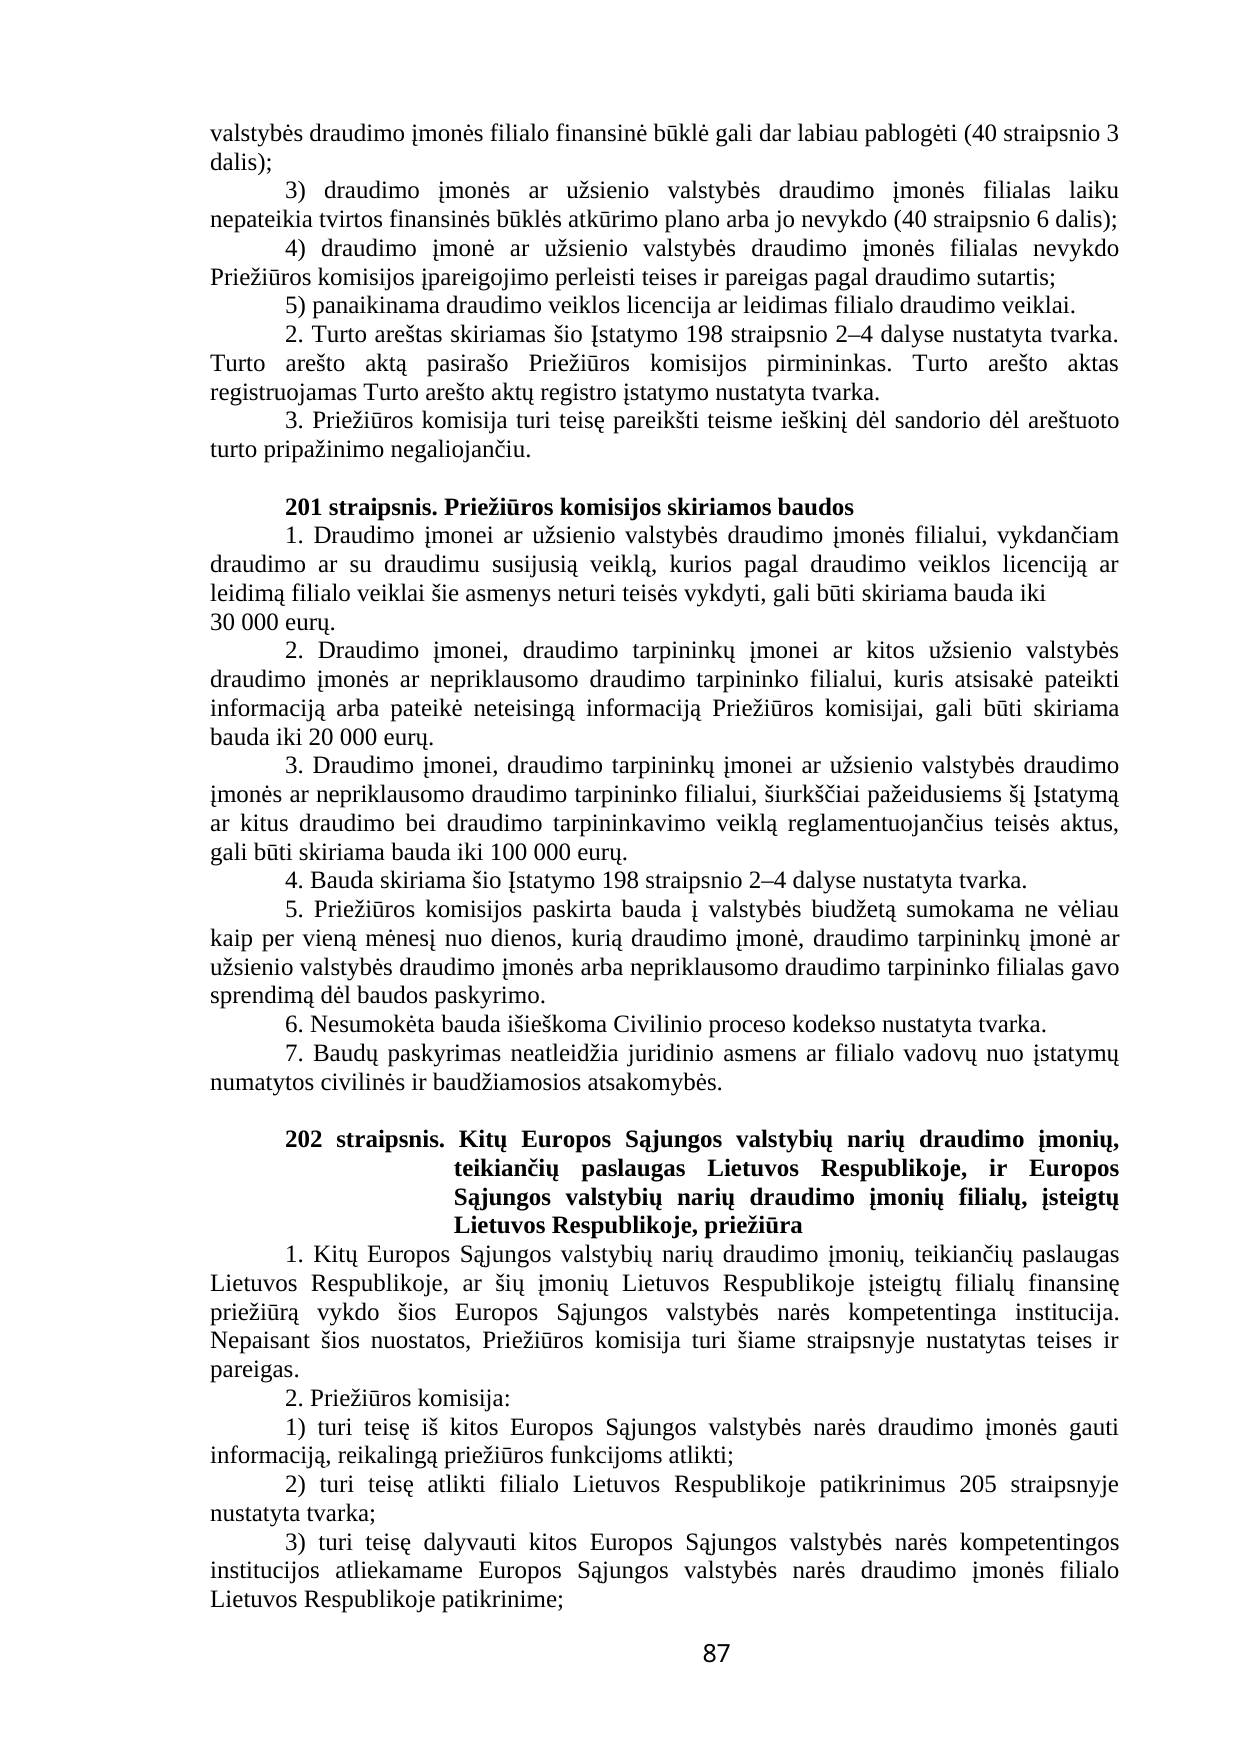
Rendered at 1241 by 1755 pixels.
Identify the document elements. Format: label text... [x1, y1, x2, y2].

text 7. Baudų paskyrimas neatleidžia juridinio asmens ar filialo vadovų nuo įstatymų numatytos civilinės ir baudžiamosios atsakomybės. [210, 1038, 1120, 1096]
text 201 straipsnis. Priežiūros komisijos skiriamos baudos [210, 492, 1120, 521]
text 4. Bauda skiriama šio Įstatymo 198 straipsnio 2–4 dalyse nustatyta tvarka. [210, 866, 1120, 894]
text 3. Draudimo įmonei, draudimo tarpininkų įmonei ar užsienio valstybės draudimo įmonės ar nepriklausomo draudimo tarpininko filialui, šiurkščiai pažeidusiems šį Įstatymą ar kitus draudimo bei draudimo tarpininkavimo veiklą reglamentuojančius teisės aktus, gali būti skiriama bauda iki 100 000 eurų. [210, 751, 1120, 866]
text 30 000 eurų. [210, 607, 1120, 636]
text 3. Priežiūros komisija turi teisę pareikšti teisme ieškinį dėl sandorio dėl areštuoto turto pripažinimo negaliojančiu. [210, 406, 1120, 463]
text valstybės draudimo įmonės filialo finansinė būklė gali dar labiau pablogėti (40 straipsnio 3 dalis); [210, 118, 1120, 176]
text 2) turi teisę atlikti filialo Lietuvos Respublikoje patikrinimus 205 straipsnyje nustatyta tvarka; [210, 1469, 1120, 1527]
text 3) draudimo įmonės ar užsienio valstybės draudimo įmonės filialas laiku nepateikia tvirtos finansinės būklės atkūrimo plano arba jo nevykdo (40 straipsnio 6 dalis); [210, 176, 1120, 233]
text 5. Priežiūros komisijos paskirta bauda į valstybės biudžetą sumokama ne vėliau kaip per vieną mėnesį nuo dienos, kurią draudimo įmonė, draudimo tarpininkų įmonė ar užsienio valstybės draudimo įmonės arba nepriklausomo draudimo tarpininko filialas gavo sprendimą dėl baudos paskyrimo. [210, 894, 1120, 1009]
text 2. Priežiūros komisija: [210, 1383, 1120, 1412]
text 1) turi teisę iš kitos Europos Sąjungos valstybės narės draudimo įmonės gauti informaciją, reikalingą priežiūros funkcijoms atlikti; [210, 1412, 1120, 1469]
text 1. Draudimo įmonei ar užsienio valstybės draudimo įmonės filialui, vykdančiam draudimo ar su draudimu susijusią veiklą, kurios pagal draudimo veiklos licenciją ar leidimą filialo veiklai šie asmenys neturi teisės vykdyti, gali būti skiriama bauda iki [210, 521, 1120, 607]
text 4) draudimo įmonė ar užsienio valstybės draudimo įmonės filialas nevykdo Priežiūros komisijos įpareigojimo perleisti teises ir pareigas pagal draudimo sutartis; [210, 233, 1120, 291]
text 5) panaikinama draudimo veiklos licencija ar leidimas filialo draudimo veiklai. [210, 291, 1120, 319]
text 202 straipsnis. Kitų Europos Sąjungos valstybių narių draudimo įmonių, teikiančių paslaugas Lietuvos Respublikoje, ir Europos Sąjungos valstybių narių draudimo įmonių filialų, įsteigtų Lietuvos Respublikoje, priežiūra [285, 1124, 1120, 1239]
text 6. Nesumokėta bauda išieškoma Civilinio proceso kodekso nustatyta tvarka. [210, 1009, 1120, 1038]
text 1. Kitų Europos Sąjungos valstybių narių draudimo įmonių, teikiančių paslaugas Lietuvos Respublikoje, ar šių įmonių Lietuvos Respublikoje įsteigtų filialų finansinę priežiūrą vykdo šios Europos Sąjungos valstybės narės kompetentinga institucija. Nepaisant šios nuostatos, Priežiūros komisija turi šiame straipsnyje nustatytas teises ir pareigas. [210, 1239, 1120, 1383]
text 2. Draudimo įmonei, draudimo tarpininkų įmonei ar kitos užsienio valstybės draudimo įmonės ar nepriklausomo draudimo tarpininko filialui, kuris atsisakė pateikti informaciją arba pateikė neteisingą informaciją Priežiūros komisijai, gali būti skiriama bauda iki 20 000 eurų. [210, 636, 1120, 751]
text 2. Turto areštas skiriamas šio Įstatymo 198 straipsnio 2–4 dalyse nustatyta tvarka. Turto arešto aktą pasirašo Priežiūros komisijos pirmininkas. Turto arešto aktas registruojamas Turto arešto aktų registro įstatymo nustatyta tvarka. [210, 319, 1120, 406]
text 3) turi teisę dalyvauti kitos Europos Sąjungos valstybės narės kompetentingos institucijos atliekamame Europos Sąjungos valstybės narės draudimo įmonės filialo Lietuvos Respublikoje patikrinime; [210, 1527, 1120, 1613]
